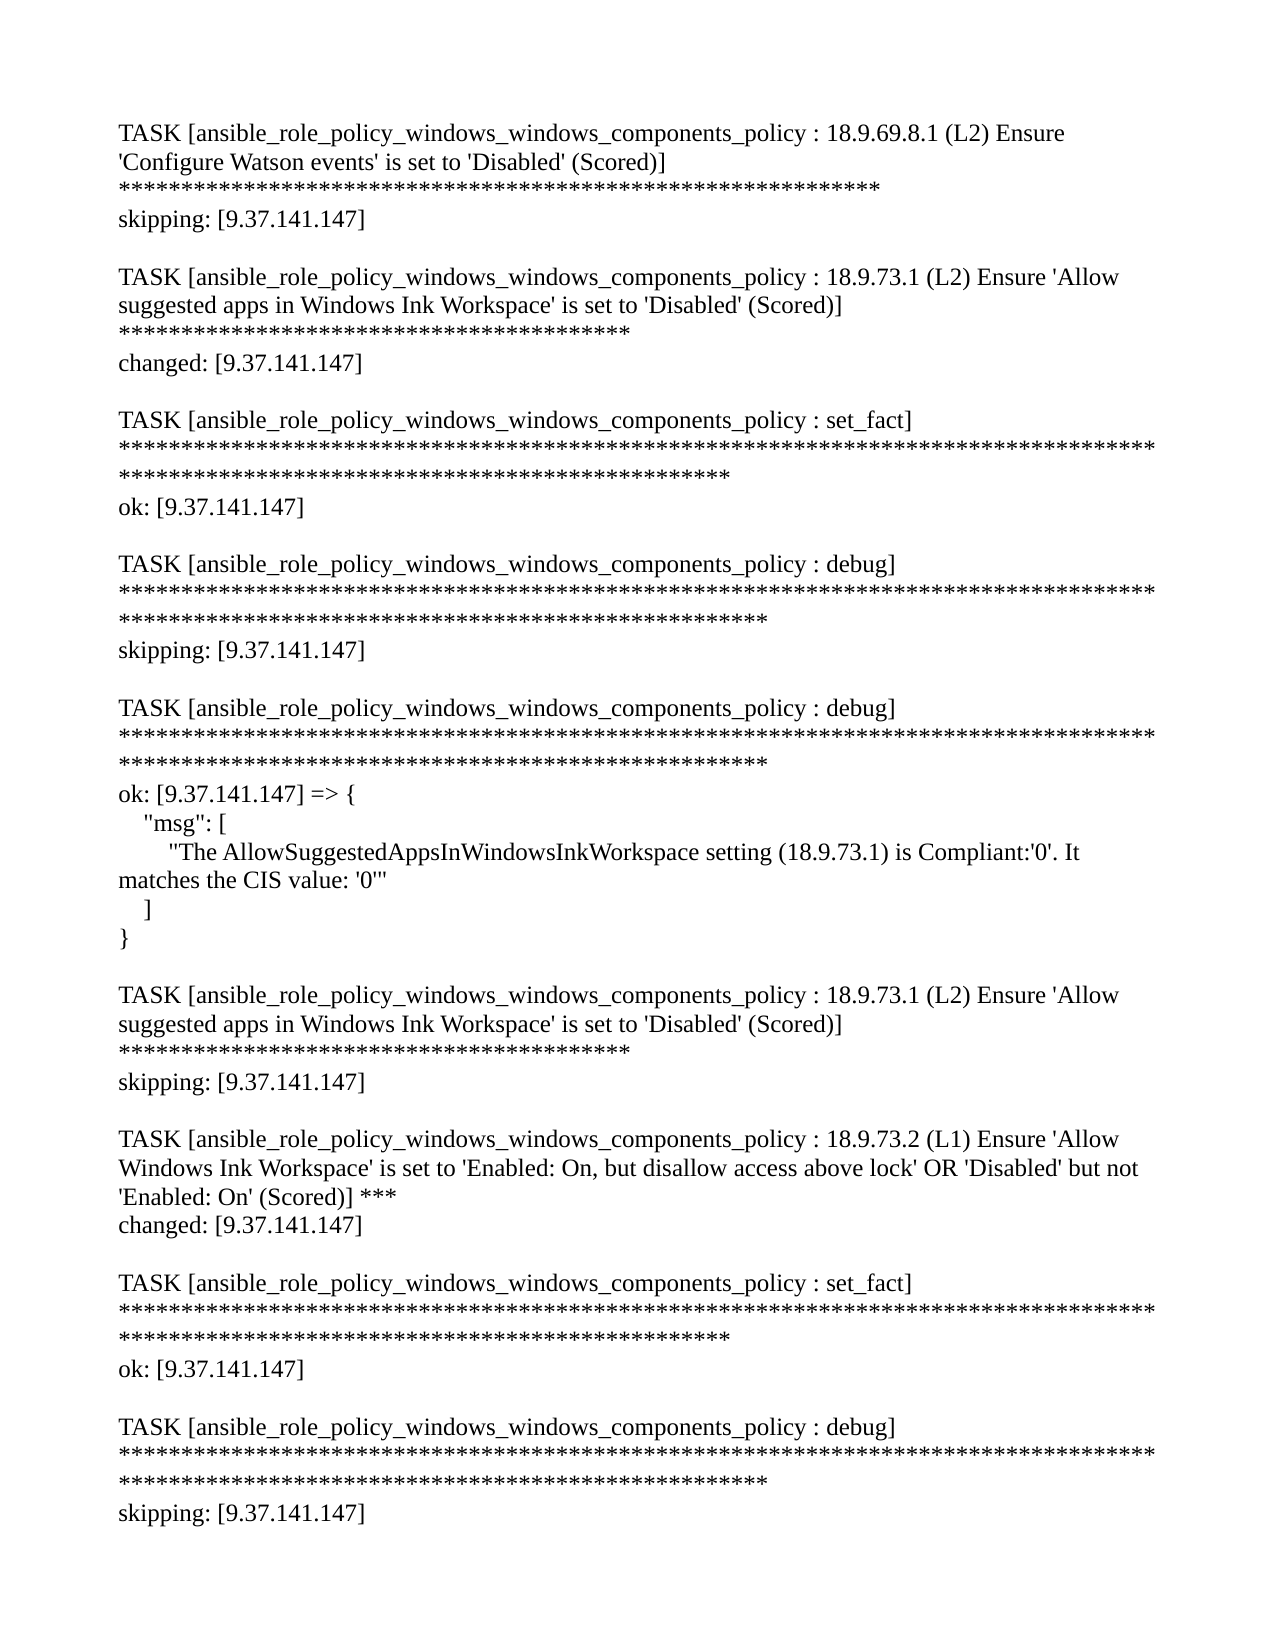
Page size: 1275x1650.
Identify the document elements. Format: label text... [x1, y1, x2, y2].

text ok: [9.37.141.147] [118, 492, 1157, 521]
text TASK [ansible_role_policy_windows_windows_components_policy : 18.9.73.1 (L2) Ensure 'Allow suggested apps in Windows Ink Workspace' is set to 'Disabled' (Scored)] ***************************************** [118, 981, 1157, 1067]
text TASK [ansible_role_policy_windows_windows_components_policy : debug] *************************************************************************************************************************************** [118, 549, 1157, 636]
text changed: [9.37.141.147] [118, 348, 1157, 377]
text TASK [ansible_role_policy_windows_windows_components_policy : debug] *************************************************************************************************************************************** [118, 693, 1157, 779]
text ] [118, 894, 1157, 923]
text skipping: [9.37.141.147] [118, 1498, 1157, 1527]
text TASK [ansible_role_policy_windows_windows_components_policy : 18.9.73.1 (L2) Ensure 'Allow suggested apps in Windows Ink Workspace' is set to 'Disabled' (Scored)] ***************************************** [118, 262, 1157, 348]
text TASK [ansible_role_policy_windows_windows_components_policy : set_fact] ************************************************************************************************************************************ [118, 406, 1157, 492]
text } [118, 923, 1157, 952]
text TASK [ansible_role_policy_windows_windows_components_policy : 18.9.69.8.1 (L2) Ensure 'Configure Watson events' is set to 'Disabled' (Scored)] ************************************************************* [118, 118, 1157, 204]
text TASK [ansible_role_policy_windows_windows_components_policy : set_fact] ************************************************************************************************************************************ [118, 1268, 1157, 1354]
text skipping: [9.37.141.147] [118, 636, 1157, 664]
text skipping: [9.37.141.147] [118, 204, 1157, 233]
text skipping: [9.37.141.147] [118, 1067, 1157, 1096]
text ok: [9.37.141.147] => { [118, 779, 1157, 808]
text TASK [ansible_role_policy_windows_windows_components_policy : 18.9.73.2 (L1) Ensure 'Allow Windows Ink Workspace' is set to 'Enabled: On, but disallow access above lock' OR 'Disabled' but not 'Enabled: On' (Scored)] *** [118, 1124, 1157, 1211]
text "msg": [ [118, 808, 1157, 837]
text ok: [9.37.141.147] [118, 1354, 1157, 1383]
text "The AllowSuggestedAppsInWindowsInkWorkspace setting (18.9.73.1) is Compliant:'0'. It matches the CIS value: '0'" [118, 837, 1157, 894]
text changed: [9.37.141.147] [118, 1211, 1157, 1239]
text TASK [ansible_role_policy_windows_windows_components_policy : debug] *************************************************************************************************************************************** [118, 1412, 1157, 1498]
